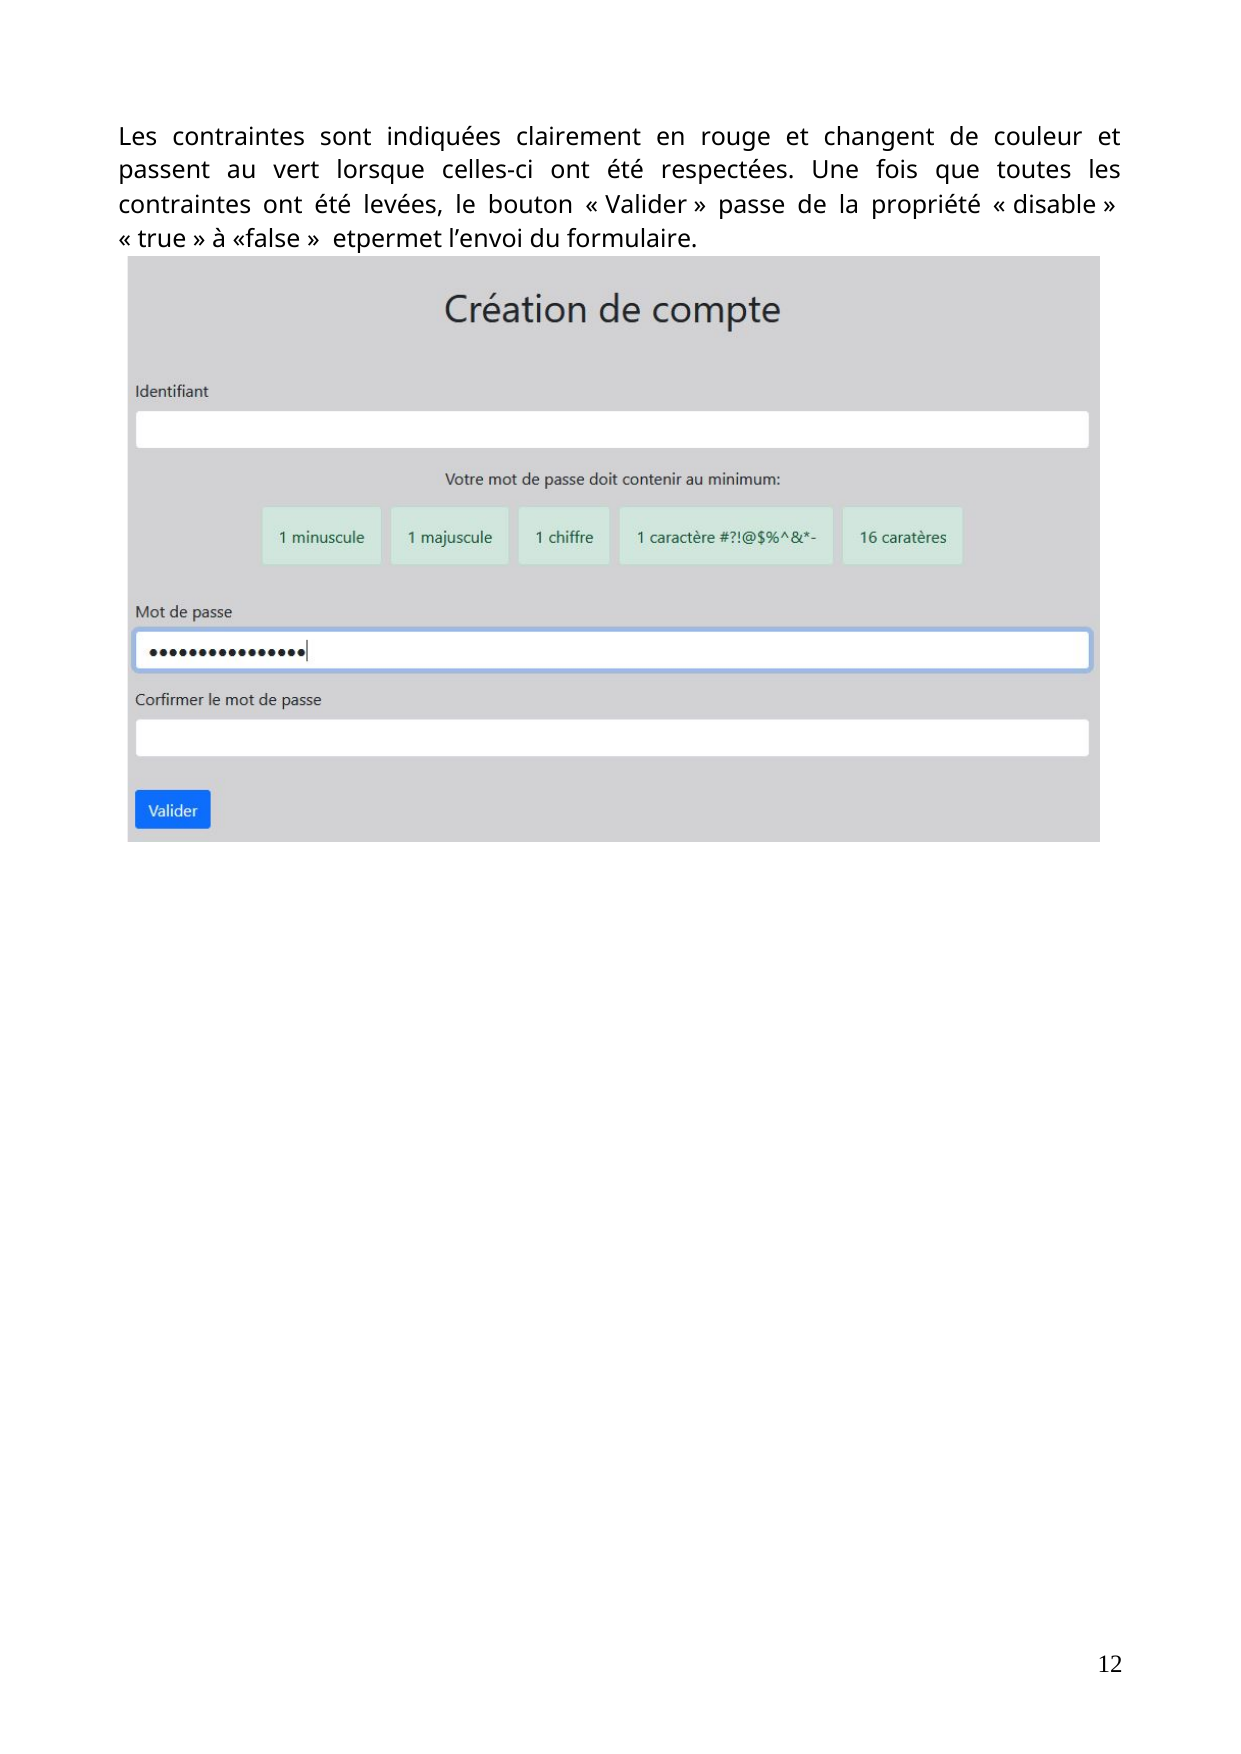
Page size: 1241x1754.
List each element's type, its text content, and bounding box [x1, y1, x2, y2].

picture [127, 256, 1100, 842]
text Les contraintes sont indiquées clairement en rouge et changent de couleur et passent au vert lorsque celles-ci ont été respectées. Une fois que toutes les contraintes ont été levées, le bouton « Valider » passe de la propriété « disable » « true » à «false » etpermet l’envoi du formulaire. [118, 118, 1122, 254]
